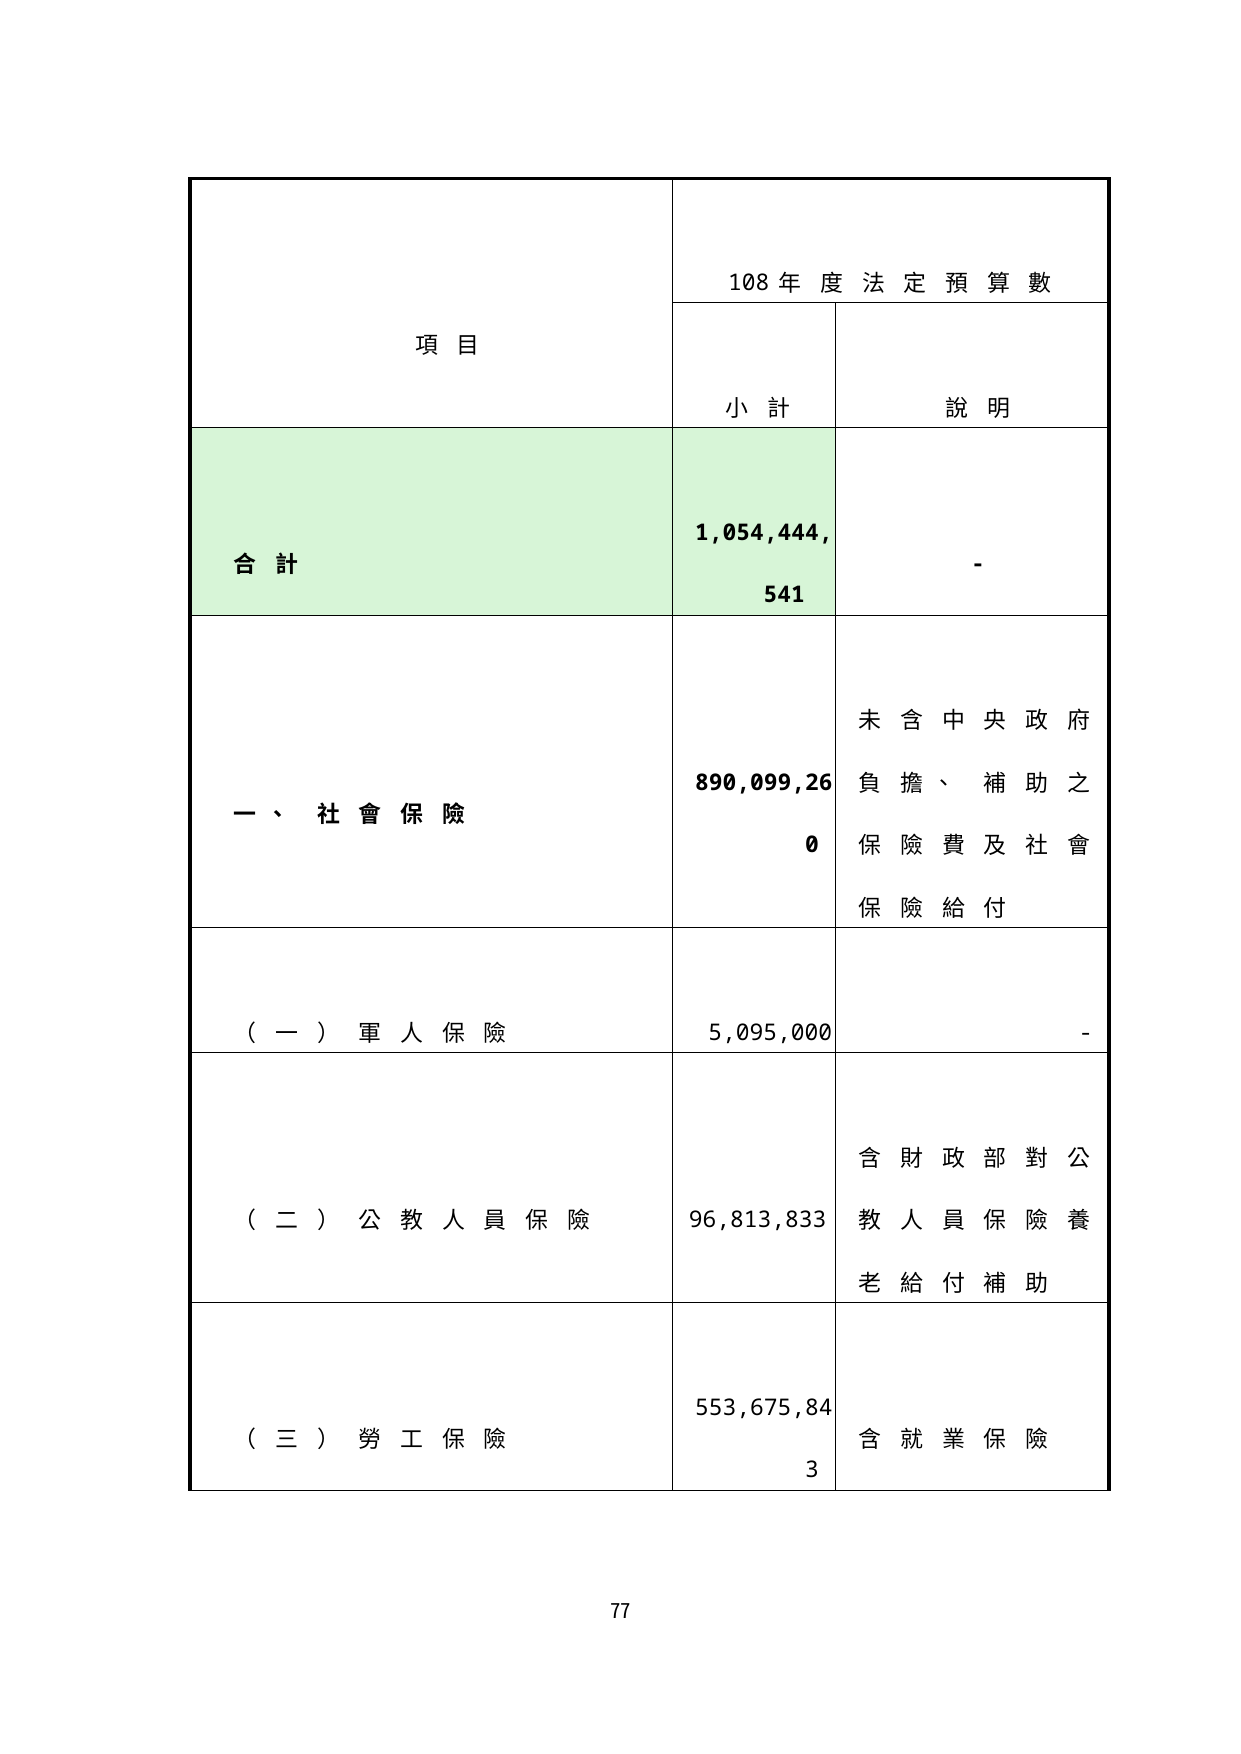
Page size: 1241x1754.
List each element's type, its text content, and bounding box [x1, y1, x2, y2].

table_cell - [836, 928, 1107, 1052]
table_cell 890,099,260 [673, 616, 835, 927]
table_cell 96,813,833 [673, 1053, 835, 1302]
table_cell （二）公教人員保險 [192, 1053, 672, 1302]
table_cell 合計 [192, 428, 672, 615]
table_cell 說明 [836, 303, 1107, 427]
table_cell （一）軍人保險 [192, 928, 672, 1052]
table_cell 553,675,843 [673, 1303, 835, 1490]
table_cell 5,095,000 [673, 928, 835, 1052]
table_cell 1,054,444,541 [673, 428, 835, 615]
table_cell 小計 [673, 303, 835, 427]
table_cell 未含中央政府負擔、補助之保險費及社會保險給付 [836, 616, 1107, 927]
table_header 項目 [192, 180, 672, 427]
table_cell 含就業保險 [836, 1303, 1107, 1490]
table_cell 含財政部對公教人員保險養老給付補助 [836, 1053, 1107, 1302]
table_header 108年度法定預算數 [673, 180, 1107, 302]
table_cell - [836, 428, 1107, 615]
table_cell （三）勞工保險 [192, 1303, 672, 1490]
table_cell 一、社會保險 [192, 616, 672, 927]
